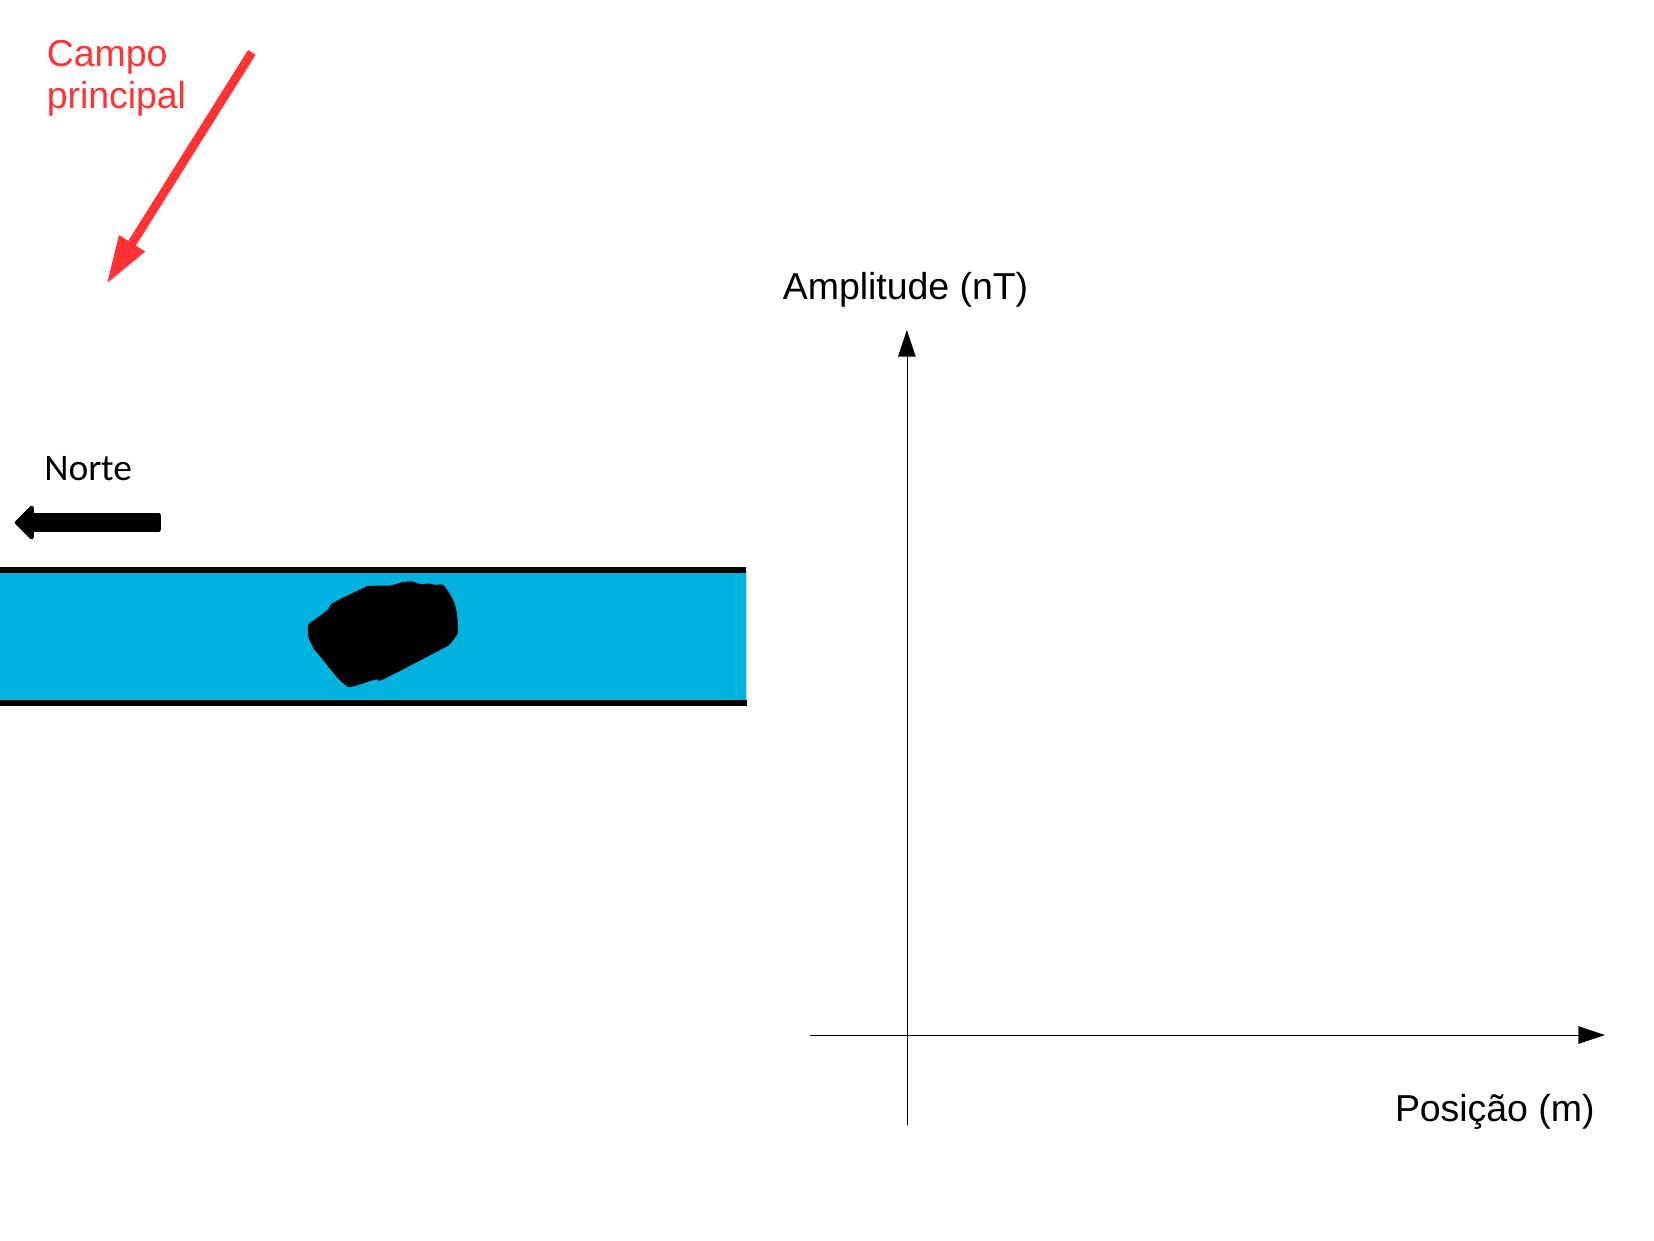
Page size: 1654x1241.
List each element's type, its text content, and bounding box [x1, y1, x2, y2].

text_box [16, 507, 159, 538]
text_box Amplitude (nT) [768, 258, 1044, 316]
text_box Campo principal [32, 25, 257, 124]
text_box Posição (m) [1380, 1080, 1610, 1137]
text_box [0, 570, 747, 700]
text_box Norte [17, 435, 160, 496]
